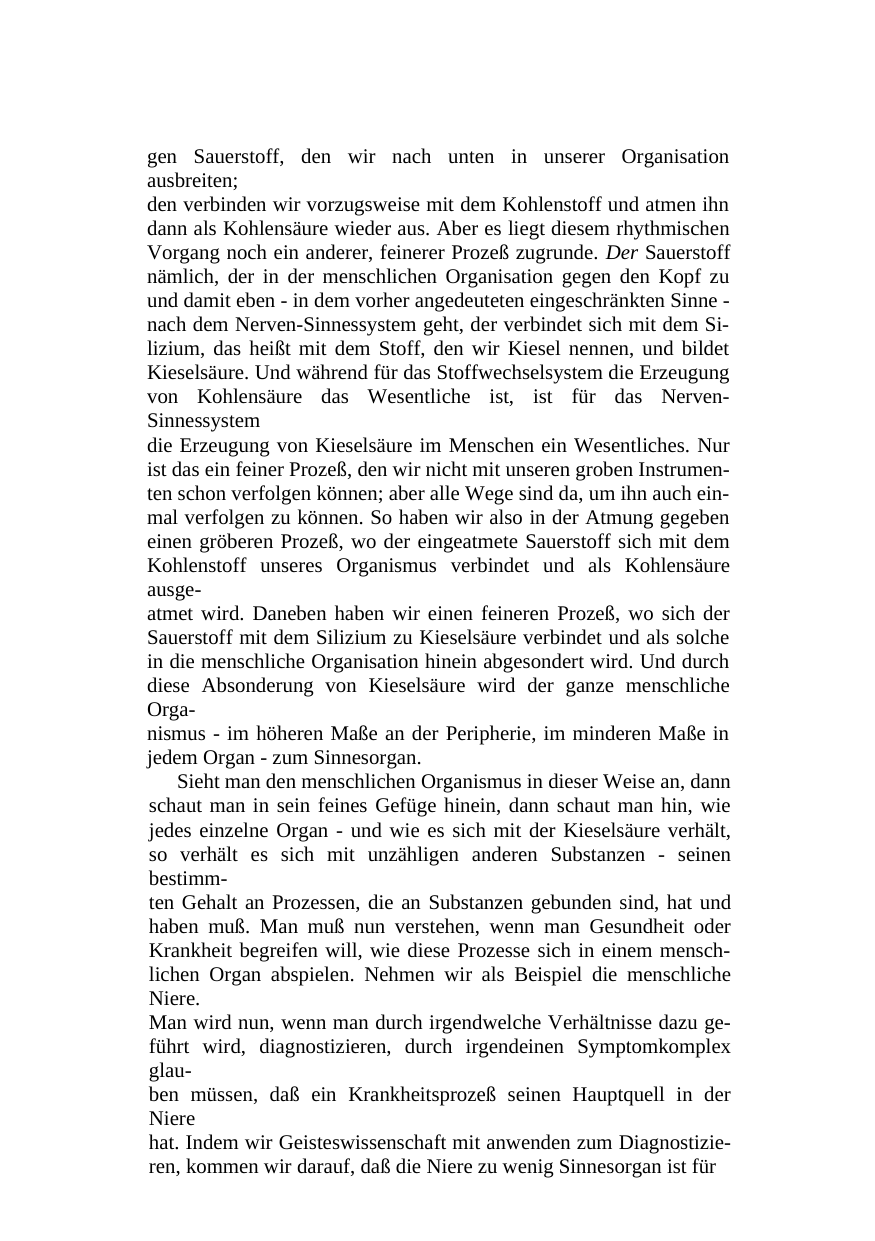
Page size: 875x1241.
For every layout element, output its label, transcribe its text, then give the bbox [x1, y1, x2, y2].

text Sieht man den menschlichen Organismus in dieser Weise an, dann schaut man in sein feines Gefüge hinein, dann schaut man hin, wie jedes einzelne Organ - und wie es sich mit der Kieselsäure verhält, so verhält es sich mit unzähligen anderen Substanzen - seinen bestimm- ten Gehalt an Prozessen, die an Substanzen gebunden sind, hat und haben muß. Man muß nun verstehen, wenn man Gesundheit oder Krankheit begreifen will, wie diese Prozesse sich in einem mensch- lichen Organ abspielen. Nehmen wir als Beispiel die menschliche Niere. Man wird nun, wenn man durch irgendwelche Verhältnisse dazu ge- führt wird, diagnostizieren, durch irgendeinen Symptomkomplex glau- ben müssen, daß ein Krankheitsprozeß seinen Hauptquell in der Niere hat. Indem wir Geisteswissenschaft mit anwenden zum Diagnostizie- ren, kommen wir darauf, daß die Niere zu wenig Sinnesorgan ist für [149, 769, 732, 1178]
text gen Sauerstoff, den wir nach unten in unserer Organisation ausbreiten; den verbinden wir vorzugsweise mit dem Kohlenstoff und atmen ihn dann als Kohlensäure wieder aus. Aber es liegt diesem rhythmischen Vorgang noch ein anderer, feinerer Prozeß zugrunde. Der Sauerstoff nämlich, der in der menschlichen Organisation gegen den Kopf zu und damit eben - in dem vorher angedeuteten eingeschränkten Sinne - nach dem Nerven-Sinnessystem geht, der verbindet sich mit dem Si- lizium, das heißt mit dem Stoff, den wir Kiesel nennen, und bildet Kieselsäure. Und während für das Stoffwechselsystem die Erzeugung von Kohlensäure das Wesentliche ist, ist für das Nerven-Sinnessystem die Erzeugung von Kieselsäure im Menschen ein Wesentliches. Nur ist das ein feiner Prozeß, den wir nicht mit unseren groben Instrumen- ten schon verfolgen können; aber alle Wege sind da, um ihn auch ein- mal verfolgen zu können. So haben wir also in der Atmung gegeben einen gröberen Prozeß, wo der eingeatmete Sauerstoff sich mit dem Kohlenstoff unseres Organismus verbindet und als Kohlensäure ausge- atmet wird. Daneben haben wir einen feineren Prozeß, wo sich der Sauerstoff mit dem Silizium zu Kieselsäure verbindet und als solche in die menschliche Organisation hinein abgesondert wird. Und durch diese Absonderung von Kieselsäure wird der ganze menschliche Orga- nismus - im höheren Maße an der Peripherie, im minderen Maße in jedem Organ - zum Sinnesorgan. [147, 144, 730, 769]
